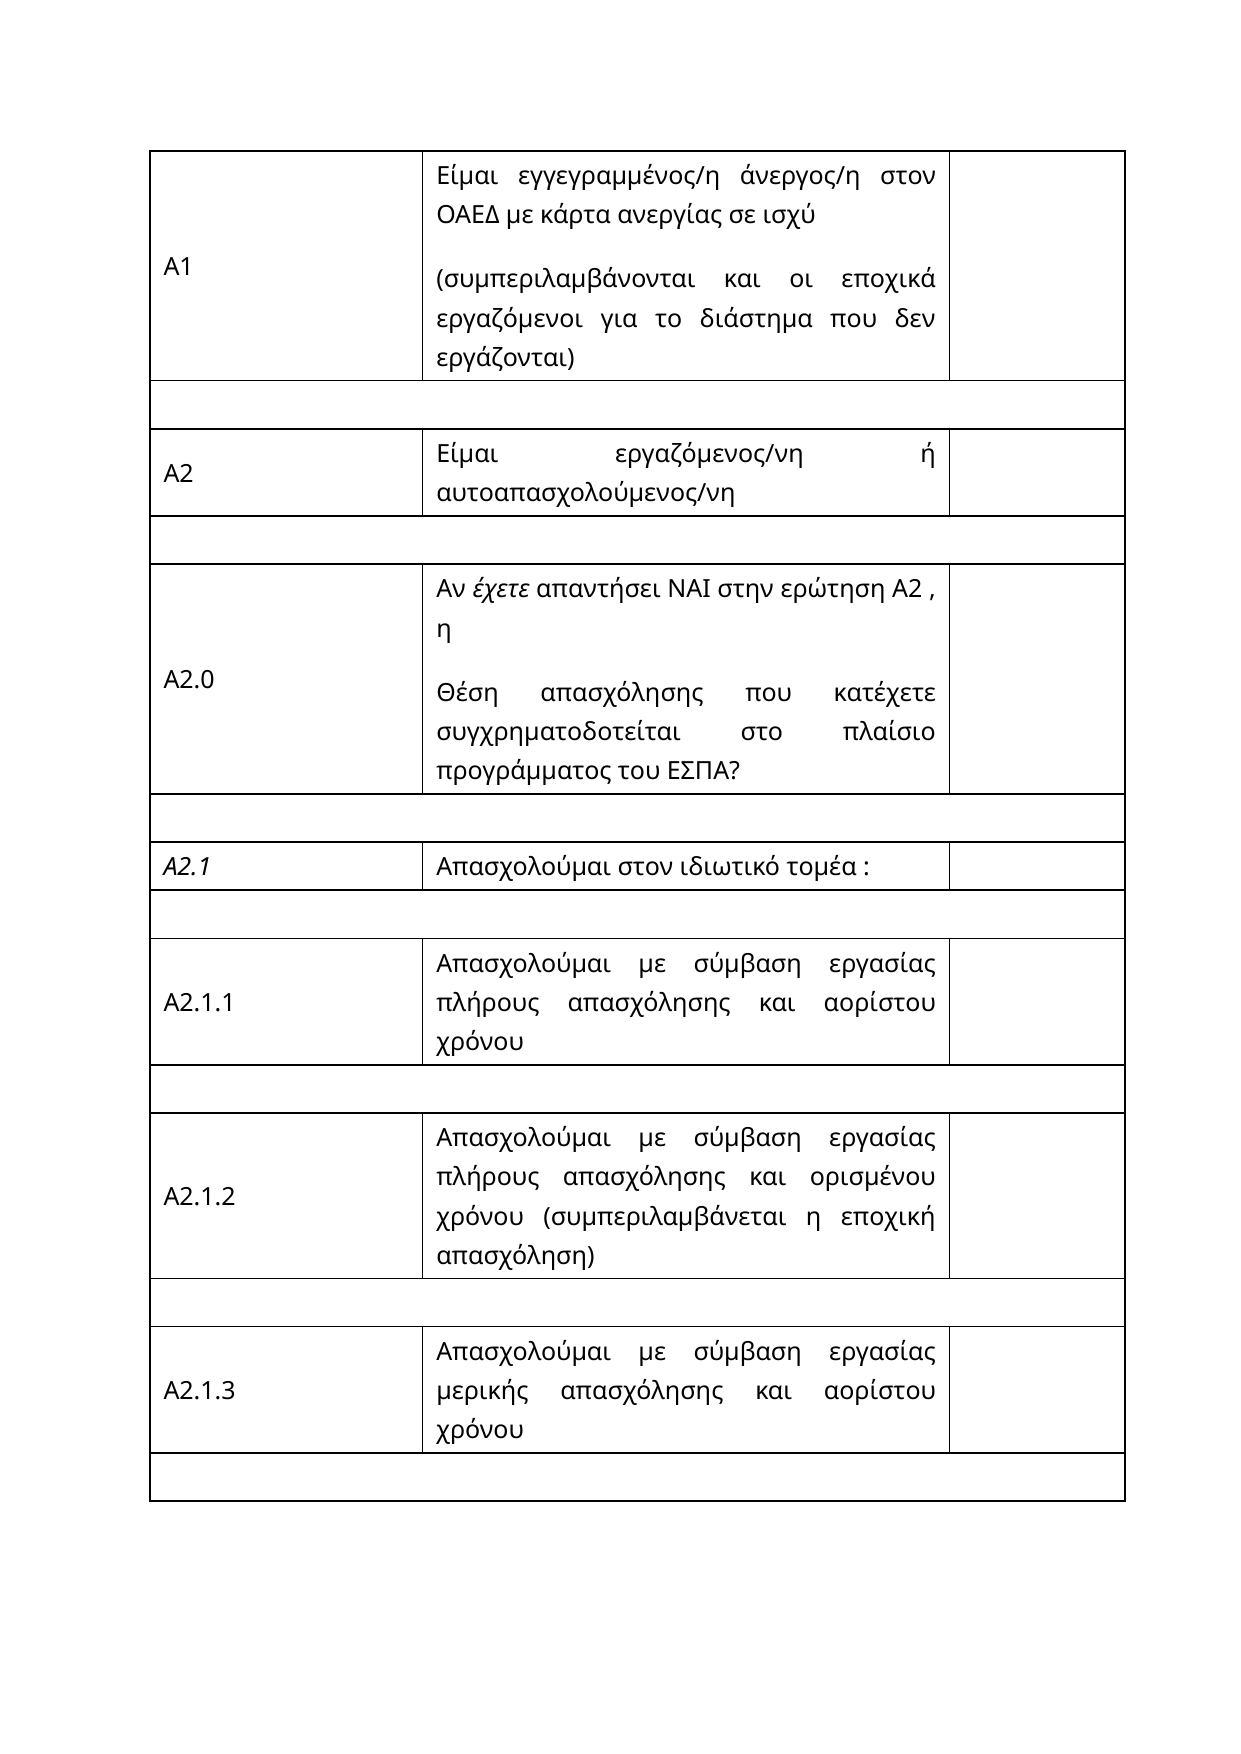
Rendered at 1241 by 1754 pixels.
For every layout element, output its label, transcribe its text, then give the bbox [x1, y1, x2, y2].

table_cell [151, 795, 1124, 841]
table_cell Α1 [151, 152, 422, 380]
table_cell [151, 517, 1124, 563]
table_cell Α2.1.2 [151, 1114, 422, 1278]
table_cell [151, 1279, 1124, 1326]
table_cell [950, 1114, 1124, 1278]
table_cell Α2 [151, 430, 422, 515]
table_cell [950, 430, 1124, 515]
table_cell [950, 565, 1124, 793]
table_cell [151, 1066, 1124, 1112]
table_cell Απασχολούμαι με σύμβαση εργασίας πλήρους απασχόλησης και ορισμένου χρόνου (συμπεριλαμβάνεται η εποχική απασχόληση) [423, 1114, 949, 1278]
table_cell Α2.1.1 [151, 939, 422, 1064]
table_cell Απασχολούμαι με σύμβαση εργασίας πλήρους απασχόλησης και αορίστου χρόνου [423, 939, 949, 1064]
table_cell [950, 843, 1124, 889]
table_cell Α2.1 [151, 843, 422, 889]
table_cell Είμαι εγγεγραμμένος/η άνεργος/η στον ΟΑΕΔ με κάρτα ανεργίας σε ισχύ (συμπεριλαμβάνονται και οι εποχικά εργαζόμενοι για το διάστημα που δεν εργάζονται) [423, 152, 949, 380]
table_cell Αν έχετε απαντήσει ΝΑΙ στην ερώτηση Α2 , η Θέση απασχόλησης που κατέχετε συγχρηματοδοτείται στο πλαίσιο προγράμματος του ΕΣΠΑ? [423, 565, 949, 793]
table_cell [950, 152, 1124, 380]
table_cell Α2.0 [151, 565, 422, 793]
table_cell [151, 381, 1124, 428]
table_cell [151, 891, 1124, 937]
table_cell Είμαι εργαζόμενος/νη ή αυτοαπασχολούμενος/νη [423, 430, 949, 515]
table_cell [950, 939, 1124, 1064]
table_cell Απασχολούμαι στον ιδιωτικό τομέα : [423, 843, 949, 889]
table_cell [151, 1454, 1124, 1500]
table_cell [950, 1327, 1124, 1452]
table_cell Α2.1.3 [151, 1327, 422, 1452]
table_cell Απασχολούμαι με σύμβαση εργασίας μερικής απασχόλησης και αορίστου χρόνου [423, 1327, 949, 1452]
